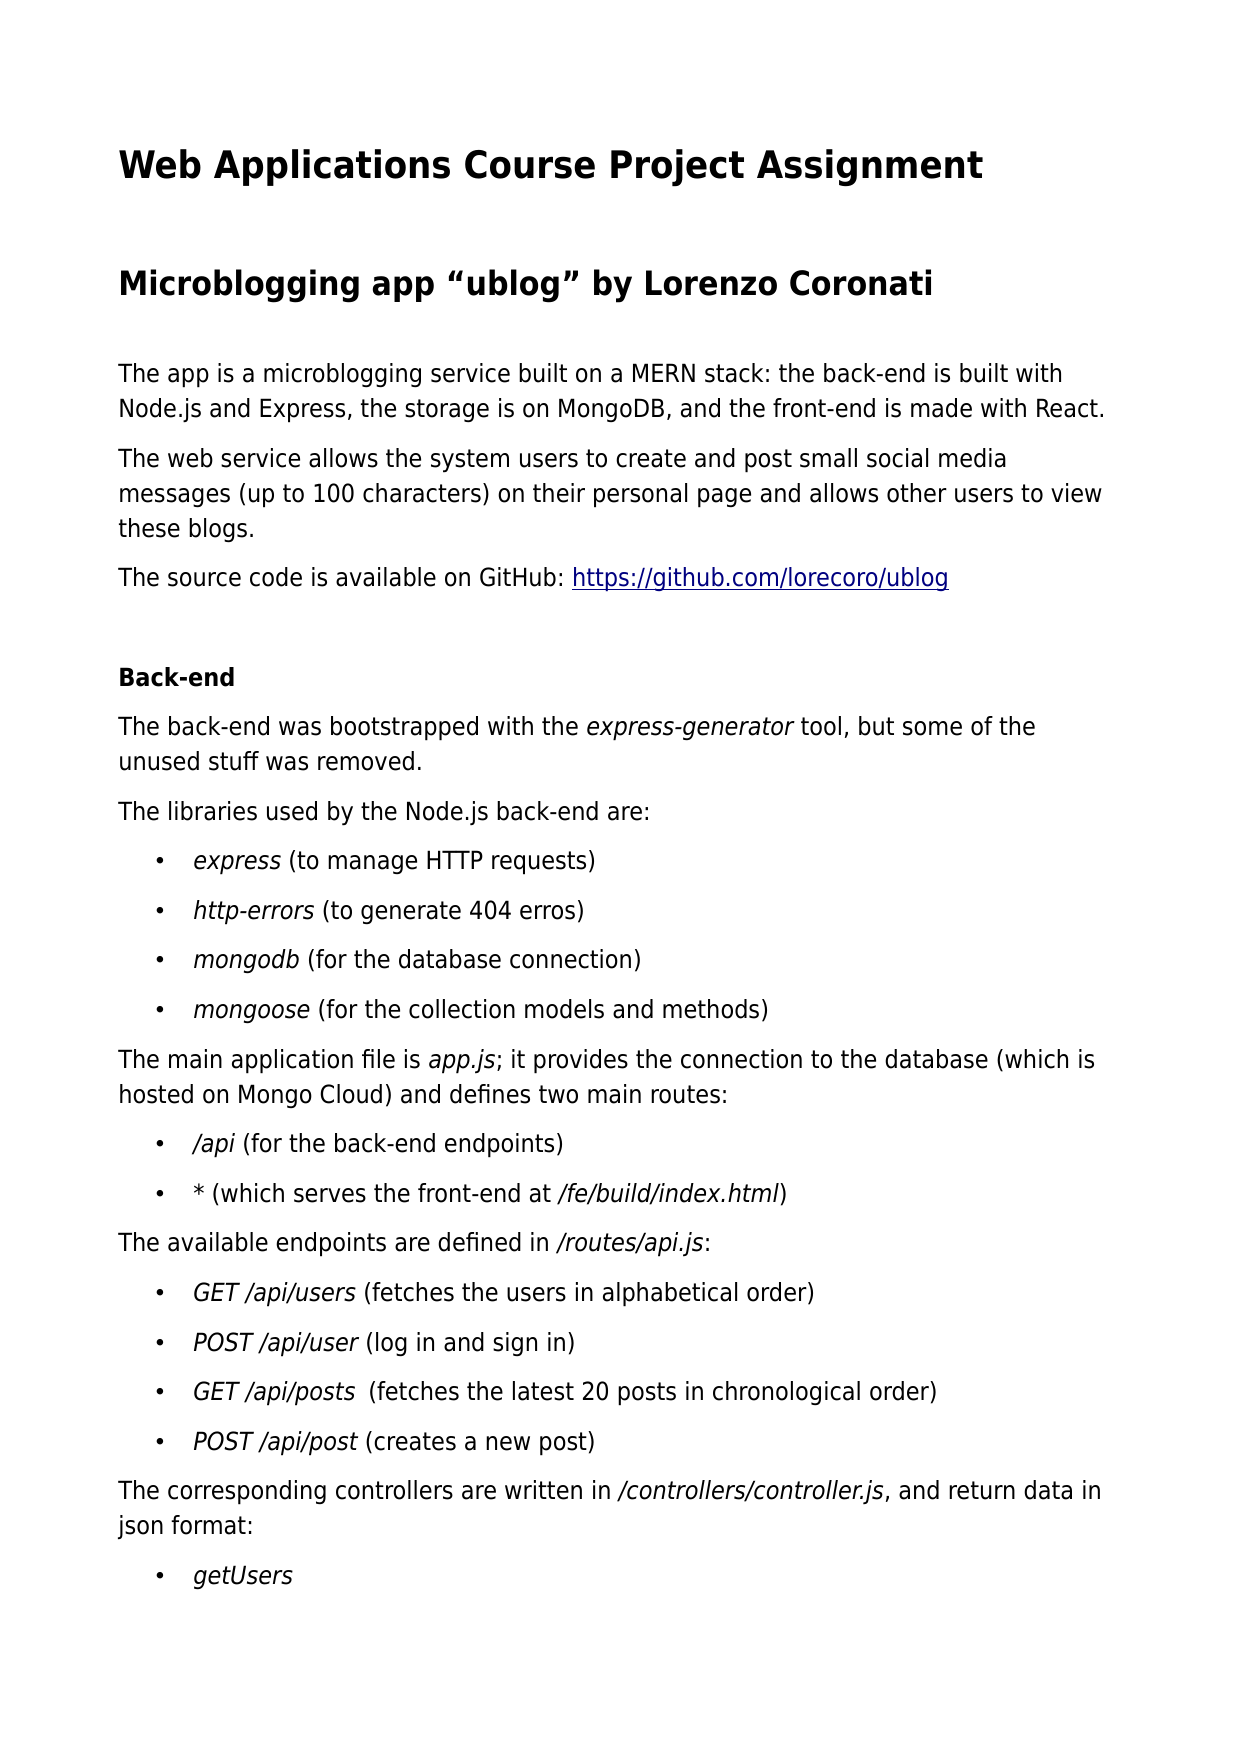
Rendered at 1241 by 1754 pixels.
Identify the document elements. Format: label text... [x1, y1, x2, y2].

list getUsers [156, 1561, 1122, 1590]
list POST /api/user (log in and sign in) [156, 1328, 1122, 1357]
list GET /api/users (fetches the users in alphabetical order) [156, 1278, 1122, 1307]
text The available endpoints are defined in /routes/api.js: [118, 1229, 1122, 1258]
subtitle Web Applications Course Project Assignment [118, 143, 1122, 187]
text Back-end [118, 663, 1122, 692]
text The libraries used by the Node.js back-end are: [118, 797, 1122, 826]
text The back-end was bootstrapped with the express-generator tool, but some of the unused stuff was removed. [118, 712, 1122, 777]
text The corresponding controllers are written in /controllers/controller.js, and return data in json format: [118, 1477, 1122, 1541]
list /api (for the back-end endpoints) [156, 1129, 1122, 1159]
text The app is a microblogging service built on a MERN stack: the back-end is built with Node.js and Express, the storage is on MongoDB, and the front-end is made with React. [118, 359, 1122, 424]
text The source code is available on GitHub: https://github.com/lorecoro/ublog [118, 564, 1122, 593]
list GET /api/posts (fetches the latest 20 posts in chronological order) [156, 1377, 1122, 1407]
list http-errors (to generate 404 erros) [156, 896, 1122, 925]
list express (to manage HTTP requests) [156, 847, 1122, 876]
text The main application file is app.js; it provides the connection to the database (which is hosted on Mongo Cloud) and defines two main routes: [118, 1045, 1122, 1109]
subtitle Microblogging app “ublog” by Lorenzo Coronati [118, 264, 1122, 303]
text The web service allows the system users to create and post small social media messages (up to 100 characters) on their personal page and allows other users to view these blogs. [118, 444, 1122, 543]
list mongodb (for the database connection) [156, 946, 1122, 975]
list mongoose (for the collection models and methods) [156, 995, 1122, 1024]
list * (which serves the front-end at /fe/build/index.html) [156, 1179, 1122, 1208]
list POST /api/post (creates a new post) [156, 1427, 1122, 1456]
